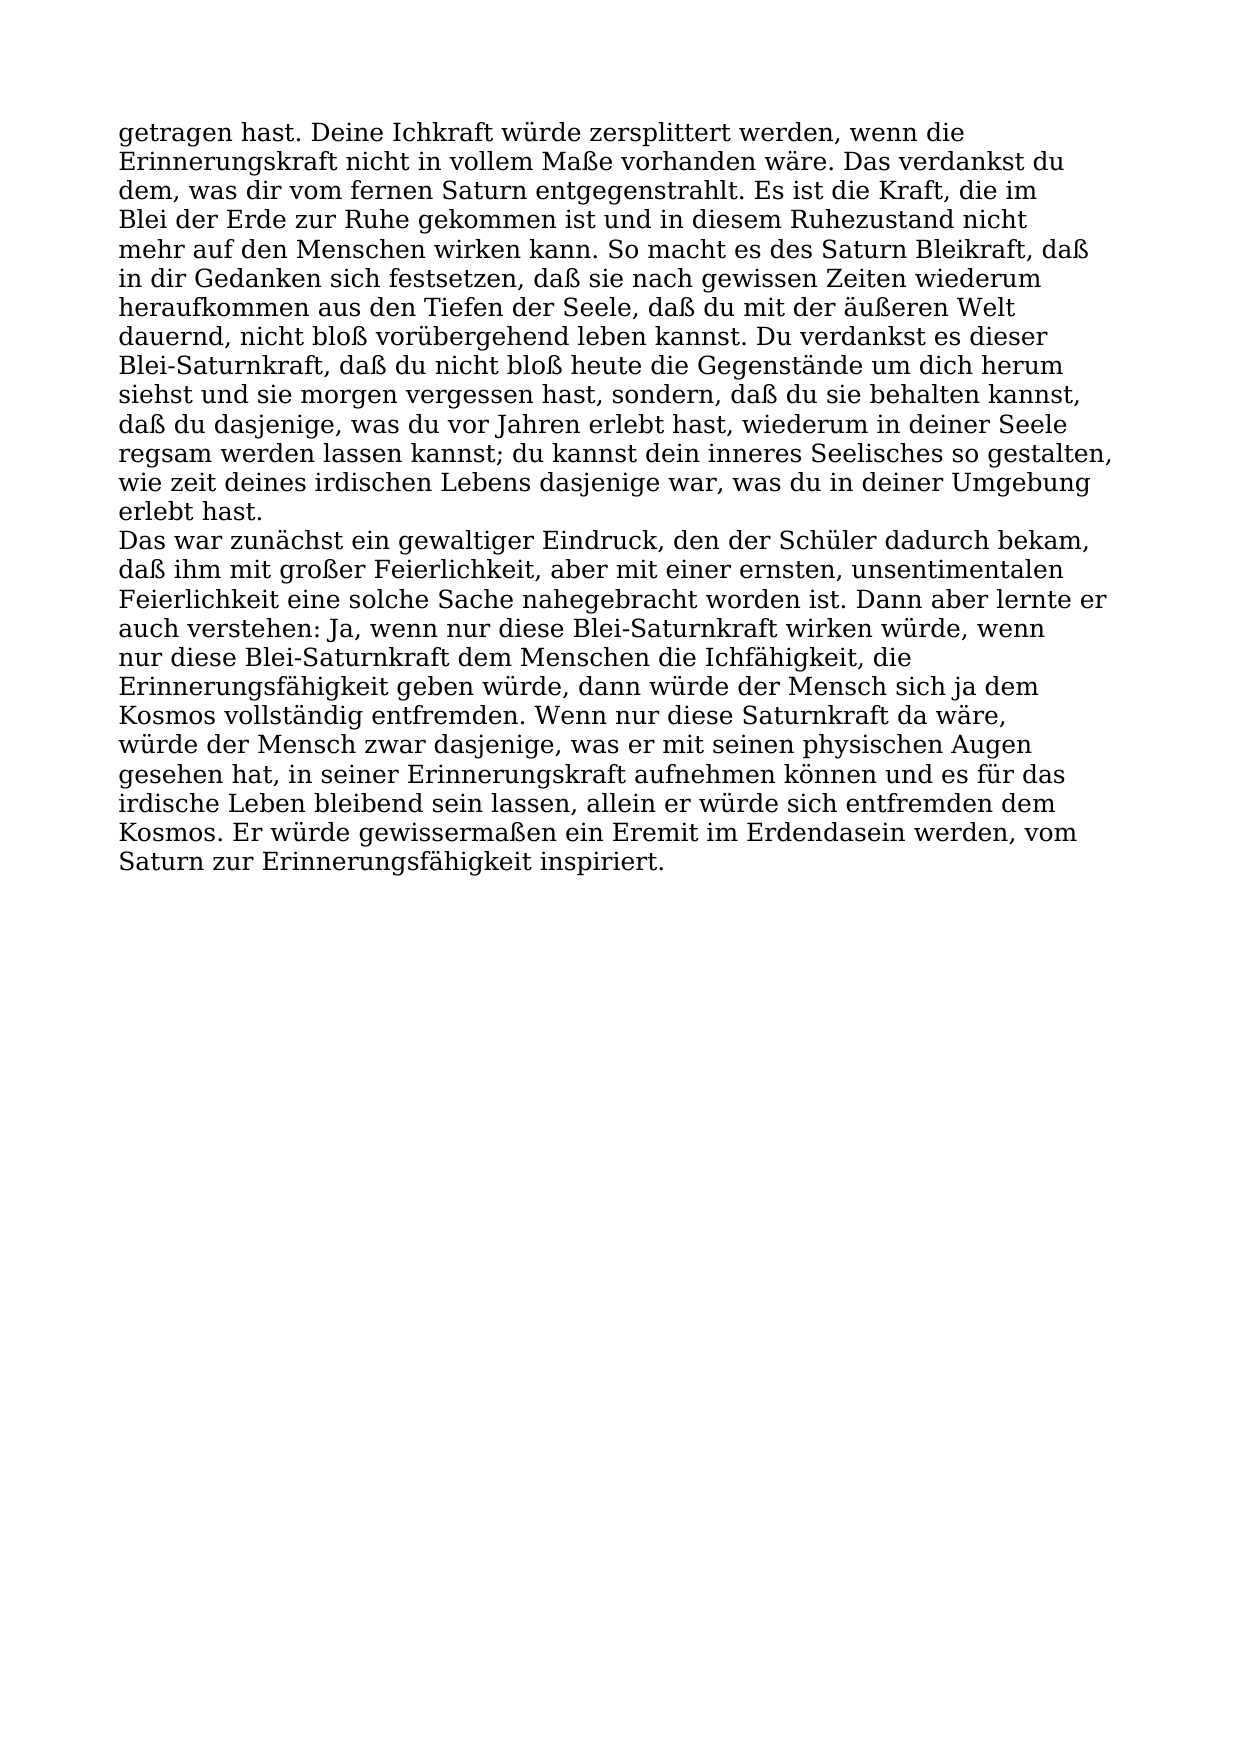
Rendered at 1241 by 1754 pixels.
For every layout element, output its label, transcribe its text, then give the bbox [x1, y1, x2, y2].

text Blei-Saturnkraft, daß du nicht bloß heute die Gegenstände um dich herum [118, 351, 1122, 381]
text regsam werden lassen kannst; du kannst dein inneres Seelisches so gestalten, [118, 439, 1122, 468]
text würde der Mensch zwar dasjenige, was er mit seinen physischen Augen [118, 731, 1122, 760]
text getragen hast. Deine Ichkraft würde zersplittert werden, wenn die [118, 118, 1122, 147]
text Blei der Erde zur Ruhe gekommen ist und in diesem Ruhezustand nicht [118, 206, 1122, 235]
text mehr auf den Menschen wirken kann. So macht es des Saturn Bleikraft, daß [118, 235, 1122, 264]
text nur diese Blei-Saturnkraft dem Menschen die Ichfähigkeit, die [118, 643, 1122, 672]
text heraufkommen aus den Tiefen der Seele, daß du mit der äußeren Welt [118, 293, 1122, 322]
text Kosmos vollständig entfremden. Wenn nur diese Saturnkraft da wäre, [118, 701, 1122, 731]
text siehst und sie morgen vergessen hast, sondern, daß du sie behalten kannst, [118, 381, 1122, 410]
text erlebt hast. [118, 497, 1122, 526]
text daß du dasjenige, was du vor Jahren erlebt hast, wiederum in deiner Seele [118, 410, 1122, 439]
text Erinnerungsfähigkeit geben würde, dann würde der Mensch sich ja dem [118, 672, 1122, 701]
text Das war zunächst ein gewaltiger Eindruck, den der Schüler dadurch bekam, [118, 526, 1122, 556]
text dem, was dir vom fernen Saturn entgegenstrahlt. Es ist die Kraft, die im [118, 176, 1122, 206]
text Saturn zur Erinnerungsfähigkeit inspiriert. [118, 847, 1122, 876]
text Kosmos. Er würde gewissermaßen ein Eremit im Erdendasein werden, vom [118, 818, 1122, 847]
text dauernd, nicht bloß vorübergehend leben kannst. Du verdankst es dieser [118, 322, 1122, 351]
text irdische Leben bleibend sein lassen, allein er würde sich entfremden dem [118, 789, 1122, 818]
text daß ihm mit großer Feierlichkeit, aber mit einer ernsten, unsentimentalen [118, 556, 1122, 585]
text wie zeit deines irdischen Lebens dasjenige war, was du in deiner Umgebung [118, 468, 1122, 497]
text gesehen hat, in seiner Erinnerungskraft aufnehmen können und es für das [118, 760, 1122, 789]
text Erinnerungskraft nicht in vollem Maße vorhanden wäre. Das verdankst du [118, 147, 1122, 176]
text in dir Gedanken sich festsetzen, daß sie nach gewissen Zeiten wiederum [118, 264, 1122, 293]
text auch verstehen: Ja, wenn nur diese Blei-Saturnkraft wirken würde, wenn [118, 614, 1122, 643]
text Feierlichkeit eine solche Sache nahegebracht worden ist. Dann aber lernte er [118, 585, 1122, 614]
